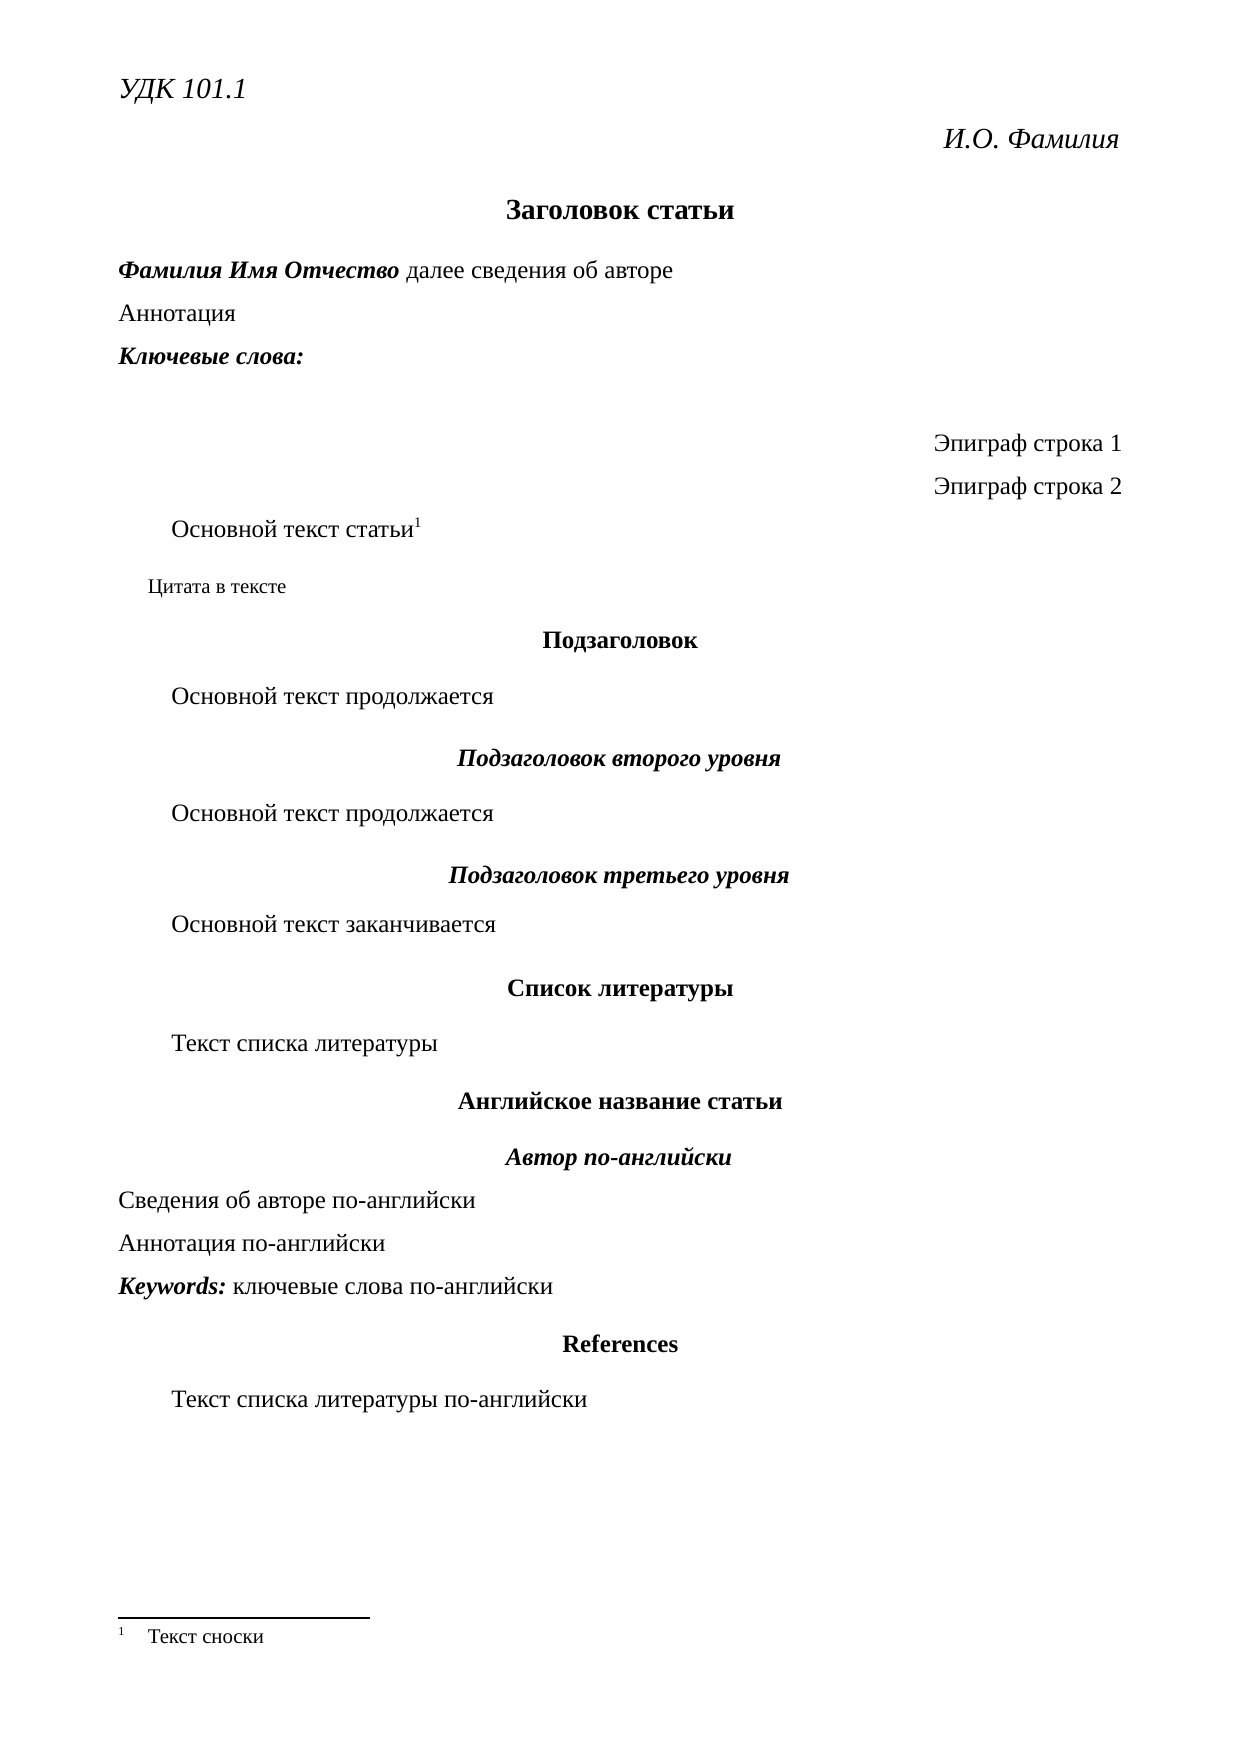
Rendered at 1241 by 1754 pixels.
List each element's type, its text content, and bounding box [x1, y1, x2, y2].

text Текст списка литературы по-английски [118, 1384, 1122, 1413]
text Фамилия Имя Отчество далее сведения об авторе [118, 255, 1122, 284]
subtitle Список литературы [118, 973, 1122, 1002]
text Основной текст продолжается [118, 798, 1122, 827]
text Эпиграф строка 1 [118, 428, 1122, 456]
subtitle Подзаголовок [118, 625, 1122, 654]
text Основной текст продолжается [118, 681, 1122, 710]
subtitle Подзаголовок второго уровня [118, 743, 1122, 771]
text И.О. Фамилия [118, 121, 1122, 155]
text Аннотация по-английски [118, 1228, 1122, 1257]
text УДК 101.1 [118, 71, 1122, 104]
subtitle Подзаголовок третьего уровня [118, 860, 1122, 888]
text Текст сноски [118, 1624, 1122, 1648]
text Эпиграф строка 2 [118, 471, 1122, 499]
subtitle Заголовок статьи [118, 192, 1122, 226]
text Ключевые слова: [118, 341, 1122, 370]
text Keywords: ключевые слова по-английски [118, 1271, 1122, 1300]
text Основной текст статьи [118, 514, 1122, 543]
subtitle Английское название статьи [118, 1086, 1122, 1115]
text Сведения об авторе по-английски [118, 1185, 1122, 1214]
subtitle References [118, 1329, 1122, 1358]
text Основной текст заканчивается [118, 909, 1122, 938]
text Текст списка литературы [118, 1028, 1122, 1057]
text Автор по-английски [118, 1142, 1122, 1171]
text Цитата в тексте [148, 575, 1093, 598]
text Аннотация [118, 298, 1122, 327]
